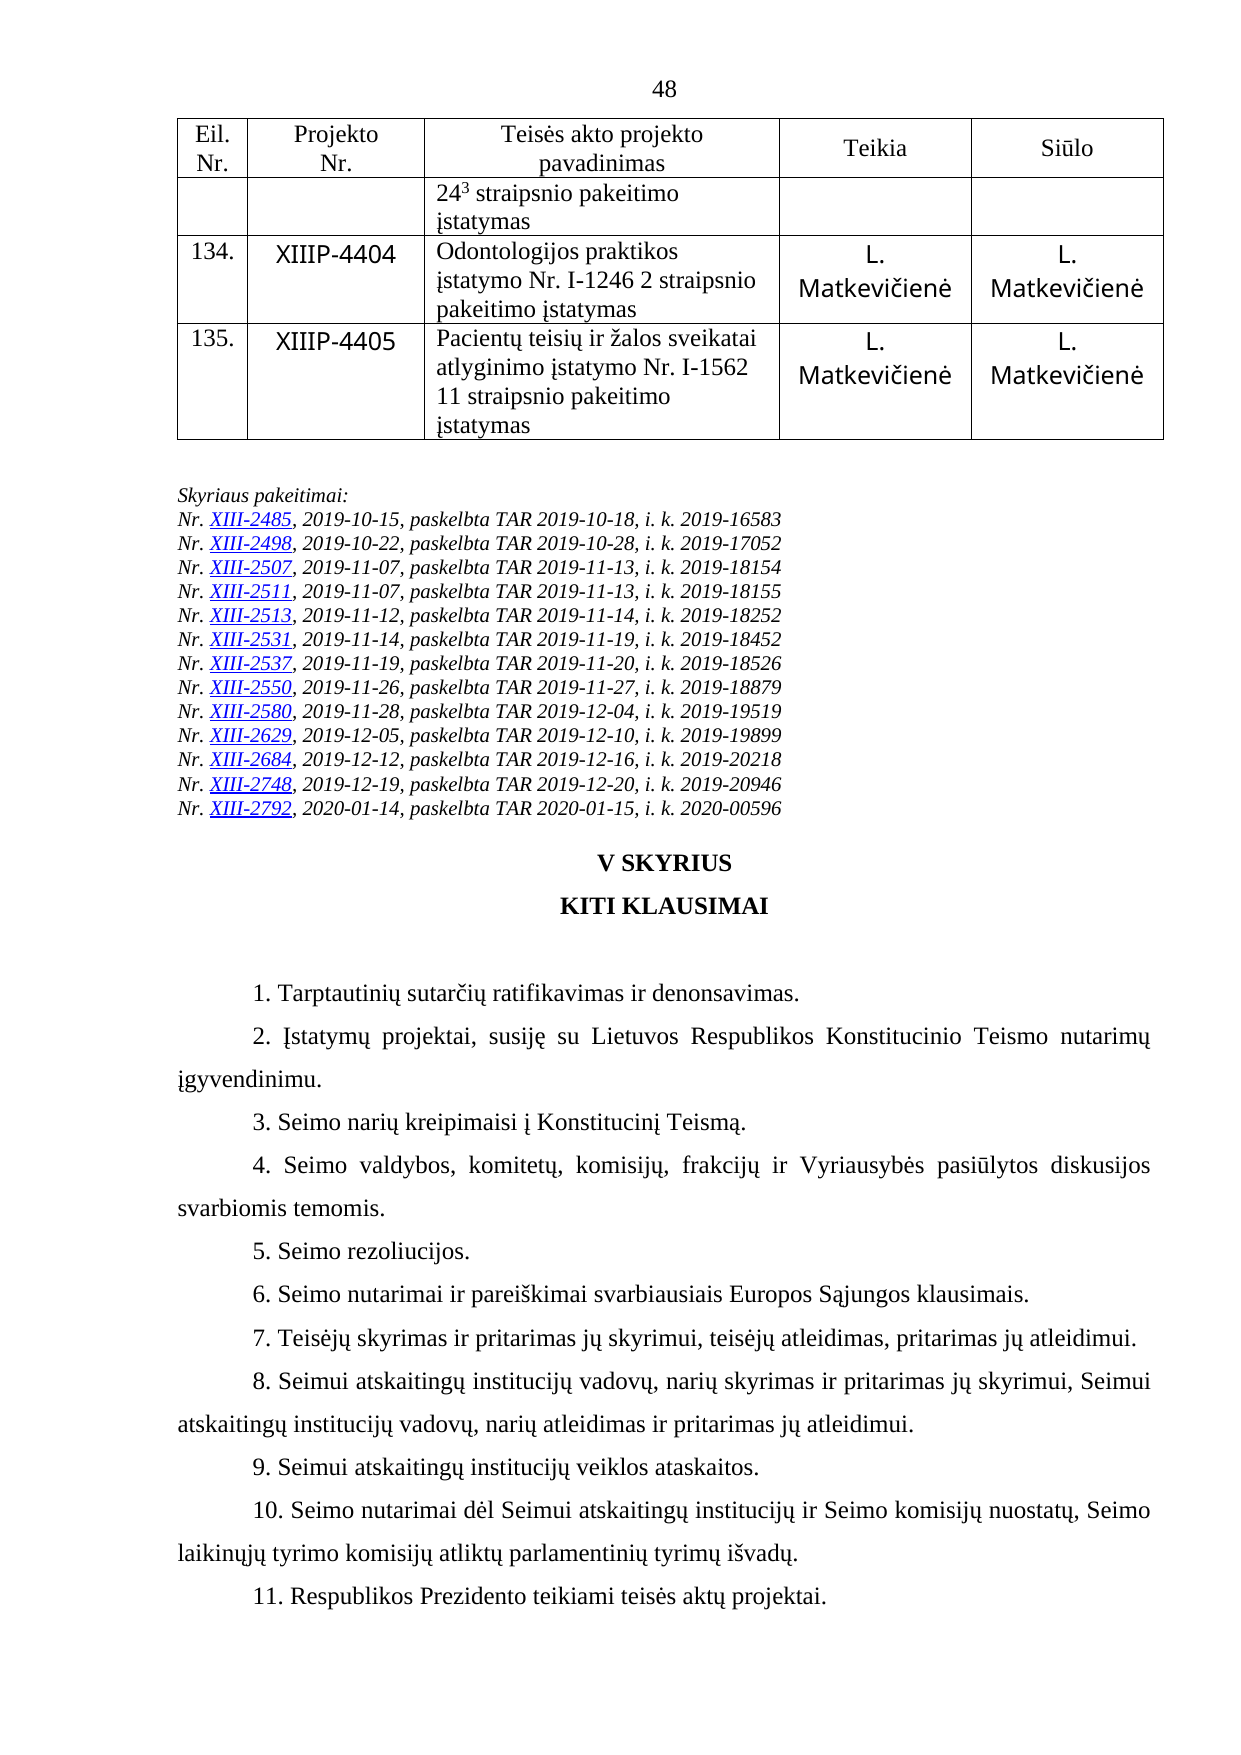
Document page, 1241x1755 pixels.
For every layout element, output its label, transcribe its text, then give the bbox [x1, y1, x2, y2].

text Nr. XIII-2580, 2019-11-28, paskelbta TAR 2019-12-04, i. k. 2019-19519 [177, 699, 1152, 723]
text 11. Respublikos Prezidento teikiami teisės aktų projektai. [177, 1581, 1152, 1610]
text Nr. XIII-2513, 2019-11-12, paskelbta TAR 2019-11-14, i. k. 2019-18252 [177, 603, 1152, 627]
table_cell Odontologijos praktikos įstatymo Nr. I-1246 2 straipsnio pakeitimo įstatymas [425, 236, 779, 322]
text Nr. XIII-2537, 2019-11-19, paskelbta TAR 2019-11-20, i. k. 2019-18526 [177, 651, 1152, 675]
table_cell [780, 178, 971, 235]
text 1. Tarptautinių sutarčių ratifikavimas ir denonsavimas. [177, 978, 1152, 1006]
text Nr. XIII-2748, 2019-12-19, paskelbta TAR 2019-12-20, i. k. 2019-20946 [177, 771, 1152, 796]
text 5. Seimo rezoliucijos. [177, 1236, 1152, 1265]
table_cell XIIIP-4405 [248, 324, 424, 438]
table_cell XIIIP-4404 [248, 236, 424, 322]
text Skyriaus pakeitimai: [177, 483, 1152, 507]
text 6. Seimo nutarimai ir pareiškimai svarbiausiais Europos Sąjungos klausimais. [177, 1279, 1152, 1308]
table_header Eil. Nr. [178, 119, 247, 177]
text Nr. XIII-2550, 2019-11-26, paskelbta TAR 2019-11-27, i. k. 2019-18879 [177, 675, 1152, 699]
table_cell [248, 178, 424, 235]
text Nr. XIII-2531, 2019-11-14, paskelbta TAR 2019-11-19, i. k. 2019-18452 [177, 627, 1152, 651]
table_cell Pacientų teisių ir žalos sveikatai atlyginimo įstatymo Nr. I-1562 11 straipsnio pakeitimo įstatymas [425, 324, 779, 438]
table_cell L. Matkevičienė [972, 324, 1163, 438]
text V SKYRIUS [177, 848, 1152, 877]
table_cell [178, 178, 247, 235]
table_cell 134. [178, 236, 247, 322]
text 7. Teisėjų skyrimas ir pritarimas jų skyrimui, teisėjų atleidimas, pritarimas jų atleidimui. [177, 1323, 1152, 1351]
text 10. Seimo nutarimai dėl Seimui atskaitingų institucijų ir Seimo komisijų nuostatų, Seimo laikinųjų tyrimo komisijų atliktų parlamentinių tyrimų išvadų. [177, 1495, 1152, 1567]
table_cell 135. [178, 324, 247, 438]
table_header Teisės akto projekto pavadinimas [425, 119, 779, 177]
table_cell L. Matkevičienė [972, 236, 1163, 322]
table_cell [972, 178, 1163, 235]
text Nr. XIII-2485, 2019-10-15, paskelbta TAR 2019-10-18, i. k. 2019-16583 [177, 507, 1152, 531]
table_header Projekto Nr. [248, 119, 424, 177]
text Nr. XIII-2498, 2019-10-22, paskelbta TAR 2019-10-28, i. k. 2019-17052 [177, 531, 1152, 555]
text 3. Seimo narių kreipimaisi į Konstitucinį Teismą. [177, 1107, 1152, 1136]
text 8. Seimui atskaitingų institucijų vadovų, narių skyrimas ir pritarimas jų skyrimui, Seimui atskaitingų institucijų vadovų, narių atleidimas ir pritarimas jų atleidimui. [177, 1366, 1152, 1438]
text 9. Seimui atskaitingų institucijų veiklos ataskaitos. [177, 1452, 1152, 1481]
table_cell L. Matkevičienė [780, 324, 971, 438]
table_cell L. Matkevičienė [780, 236, 971, 322]
table_cell 243 straipsnio pakeitimo įstatymas [425, 178, 779, 235]
text Nr. XIII-2511, 2019-11-07, paskelbta TAR 2019-11-13, i. k. 2019-18155 [177, 579, 1152, 603]
text 2. Įstatymų projektai, susiję su Lietuvos Respublikos Konstitucinio Teismo nutarimų įgyvendinimu. [177, 1021, 1152, 1093]
text KITI KLAUSIMAI [177, 891, 1152, 920]
text Nr. XIII-2507, 2019-11-07, paskelbta TAR 2019-11-13, i. k. 2019-18154 [177, 555, 1152, 579]
text Nr. XIII-2792, 2020-01-14, paskelbta TAR 2020-01-15, i. k. 2020-00596 [177, 796, 1152, 819]
table_header Teikia [780, 119, 971, 177]
text 4. Seimo valdybos, komitetų, komisijų, frakcijų ir Vyriausybės pasiūlytos diskusijos svarbiomis temomis. [177, 1150, 1152, 1222]
text Nr. XIII-2629, 2019-12-05, paskelbta TAR 2019-12-10, i. k. 2019-19899 [177, 723, 1152, 747]
text Nr. XIII-2684, 2019-12-12, paskelbta TAR 2019-12-16, i. k. 2019-20218 [177, 747, 1152, 771]
table_header Siūlo [972, 119, 1163, 177]
